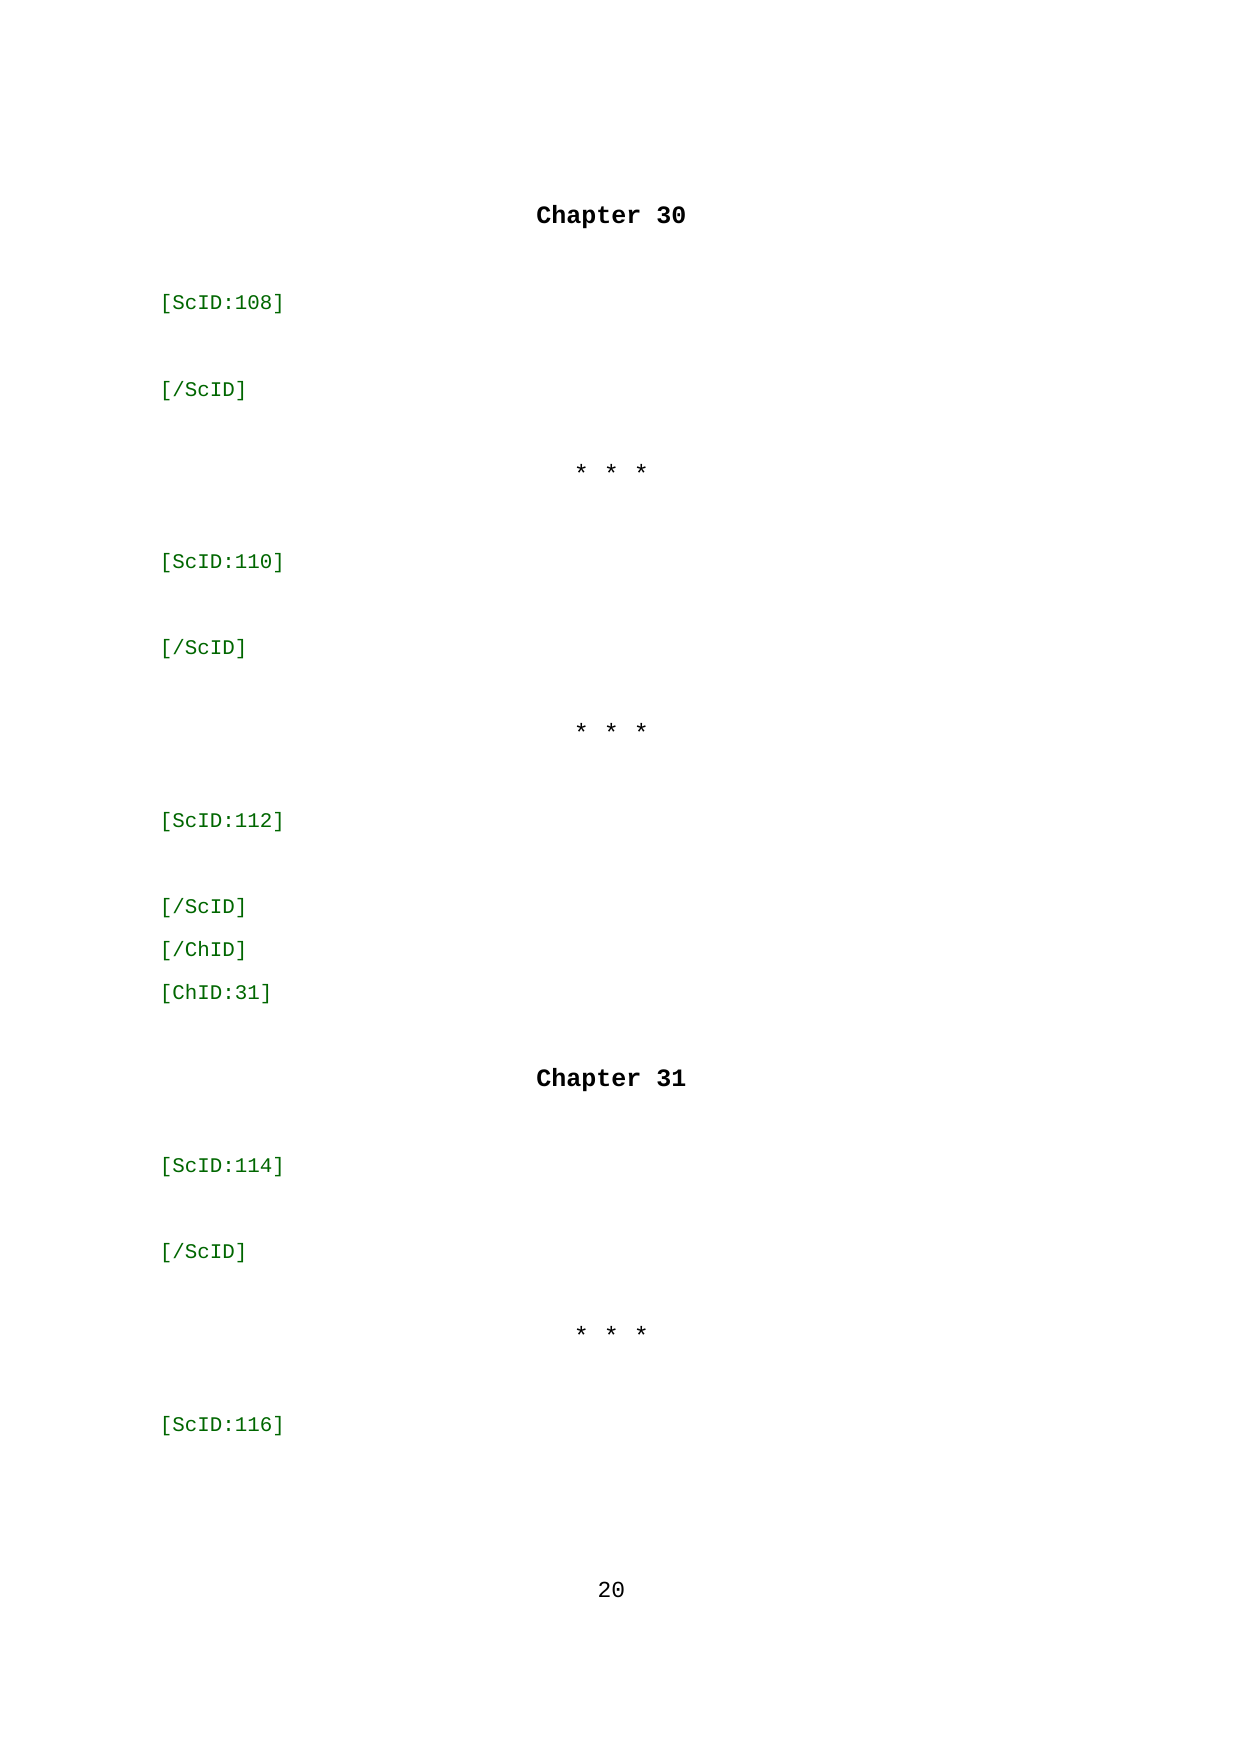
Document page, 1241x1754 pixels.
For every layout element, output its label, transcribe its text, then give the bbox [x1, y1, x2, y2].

text [ScID:114] [159, 1138, 1063, 1181]
subtitle * * * [159, 706, 1063, 749]
text [ScID:108] [159, 275, 1063, 318]
text [/ScID] [159, 1224, 1063, 1267]
text [ChID:31] [159, 965, 1063, 1008]
text [ScID:116] [159, 1396, 1063, 1439]
text [/ScID] [159, 620, 1063, 663]
subtitle * * * [159, 448, 1063, 491]
text [/ChID] [159, 922, 1063, 965]
text [ScID:110] [159, 534, 1063, 577]
subtitle Chapter 31 [159, 1051, 1063, 1094]
subtitle Chapter 30 [159, 189, 1063, 232]
text [/ScID] [159, 879, 1063, 922]
text [/ScID] [159, 361, 1063, 404]
subtitle * * * [159, 1310, 1063, 1353]
text [ScID:112] [159, 793, 1063, 836]
